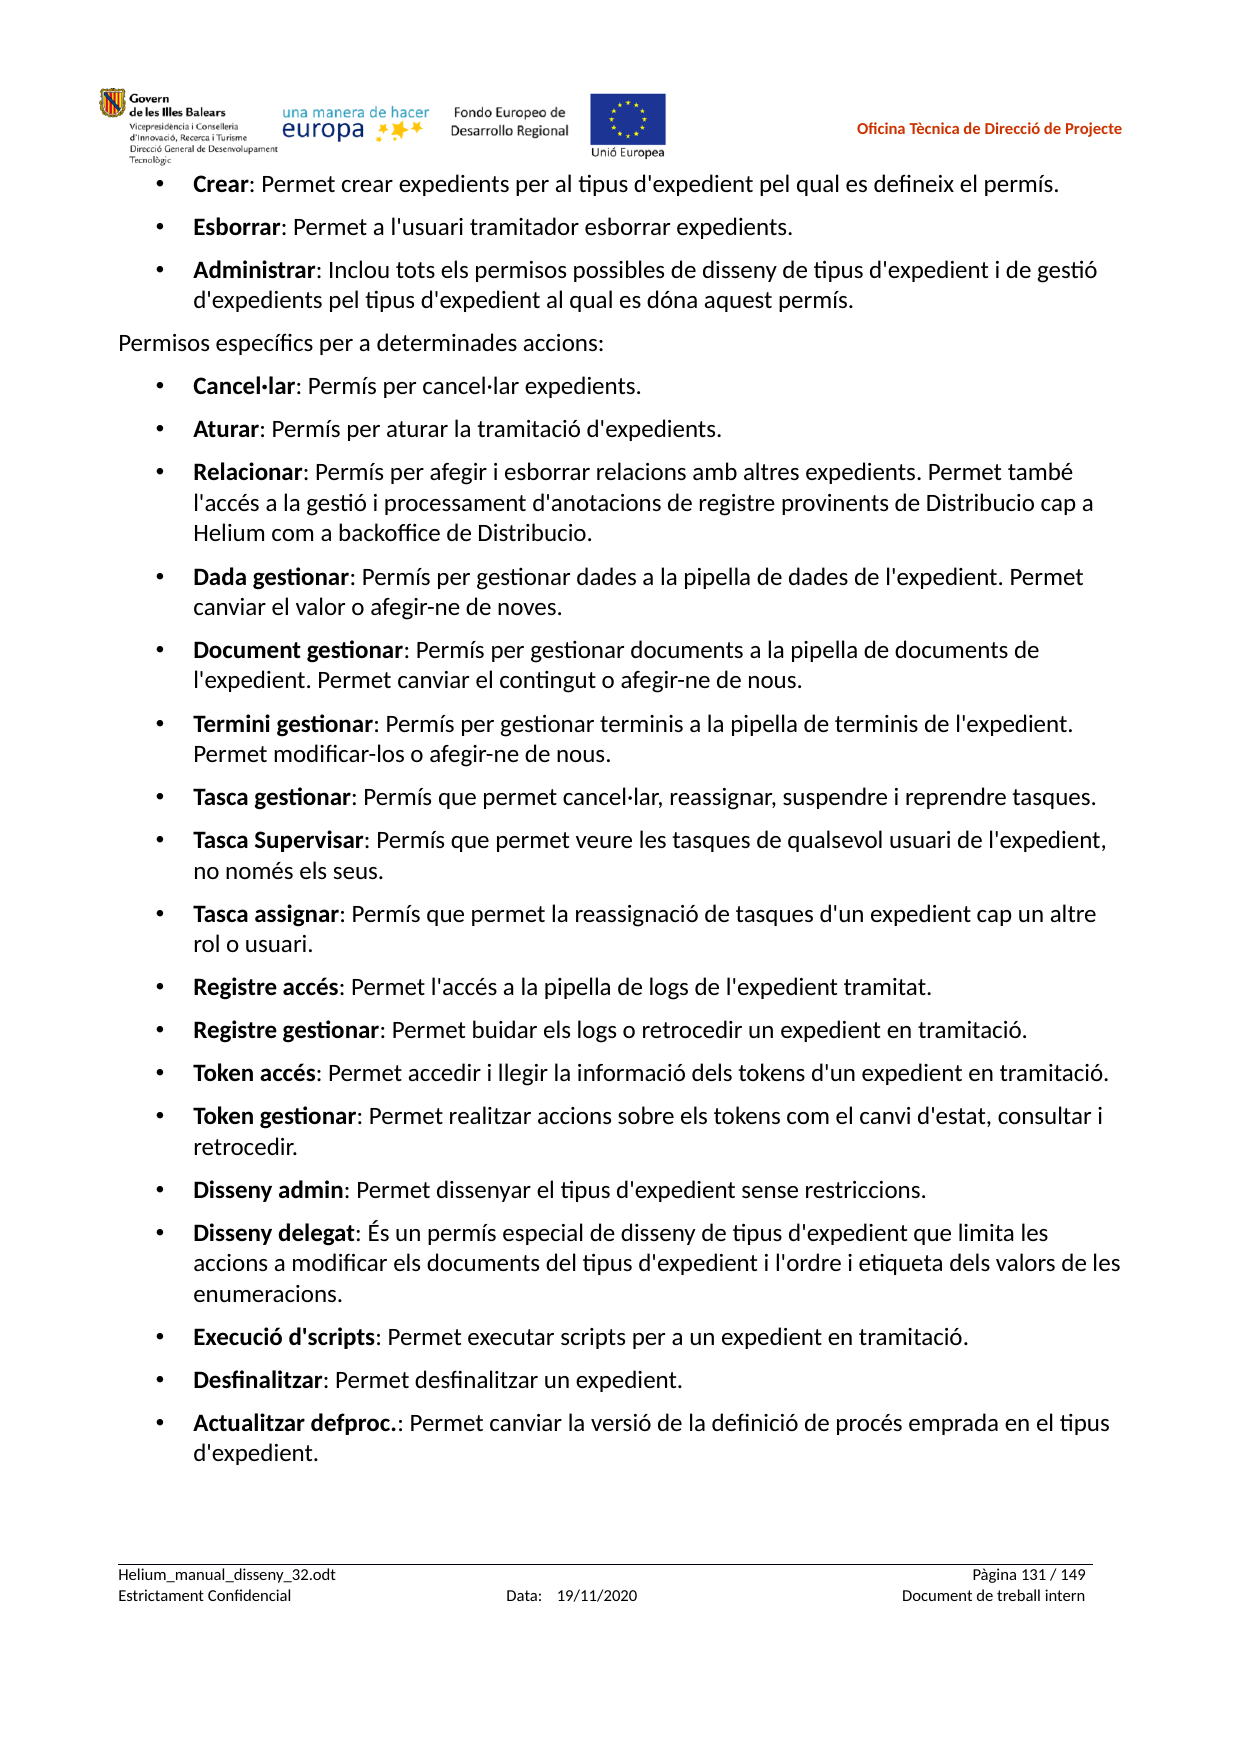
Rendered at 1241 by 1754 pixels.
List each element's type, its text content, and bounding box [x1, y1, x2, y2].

list Administrar: Inclou tots els permisos possibles de disseny de tipus d'expedient i de gestió d'expedients pel tipus d'expedient al qual es dóna aquest permís. [156, 254, 1122, 315]
list Esborrar: Permet a l'usuari tramitador esborrar expedients. [156, 211, 1122, 241]
list Relacionar: Permís per afegir i esborrar relacions amb altres expedients. Permet també l'accés a la gestió i processament d'anotacions de registre provinents de Distribucio cap a Helium com a backoffice de Distribucio. [156, 457, 1122, 548]
list Registre gestionar: Permet buidar els logs o retrocedir un expedient en tramitació. [156, 1014, 1122, 1045]
picture [99, 87, 668, 166]
list Aturar: Permís per aturar la tramitació d'expedients. [156, 413, 1122, 444]
list Desfinalitzar: Permet desfinalitzar un expedient. [156, 1364, 1122, 1394]
list Cancel·lar: Permís per cancel·lar expedients. [156, 371, 1122, 401]
list Crear: Permet crear expedients per al tipus d'expedient pel qual es defineix el permís. [156, 168, 1122, 198]
list Token gestionar: Permet realitzar accions sobre els tokens com el canvi d'estat, consultar i retrocedir. [156, 1100, 1122, 1161]
list Tasca assignar: Permís que permet la reassignació de tasques d'un expedient cap un altre rol o usuari. [156, 898, 1122, 959]
list Registre accés: Permet l'accés a la pipella de logs de l'expedient tramitat. [156, 971, 1122, 1002]
list Disseny delegat: És un permís especial de disseny de tipus d'expedient que limita les accions a modificar els documents del tipus d'expedient i l'ordre i etiqueta dels valors de les enumeracions. [156, 1217, 1122, 1308]
list Tasca Supervisar: Permís que permet veure les tasques de qualsevol usuari de l'expedient, no només els seus. [156, 824, 1122, 885]
list Document gestionar: Permís per gestionar documents a la pipella de documents de l'expedient. Permet canviar el contingut o afegir-ne de nous. [156, 634, 1122, 695]
list Token accés: Permet accedir i llegir la informació dels tokens d'un expedient en tramitació. [156, 1057, 1122, 1088]
list Actualitzar defproc.: Permet canviar la versió de la definició de procés emprada en el tipus d'expedient. [156, 1407, 1122, 1468]
text Permisos específics per a determinades accions: [118, 327, 1122, 358]
list Termini gestionar: Permís per gestionar terminis a la pipella de terminis de l'expedient. Permet modificar-los o afegir-ne de nous. [156, 708, 1122, 769]
list Tasca gestionar: Permís que permet cancel·lar, reassignar, suspendre i reprendre tasques. [156, 781, 1122, 812]
list Execució d'scripts: Permet executar scripts per a un expedient en tramitació. [156, 1321, 1122, 1352]
list Disseny admin: Permet dissenyar el tipus d'expedient sense restriccions. [156, 1174, 1122, 1204]
list Dada gestionar: Permís per gestionar dades a la pipella de dades de l'expedient. Permet canviar el valor o afegir-ne de noves. [156, 561, 1122, 622]
